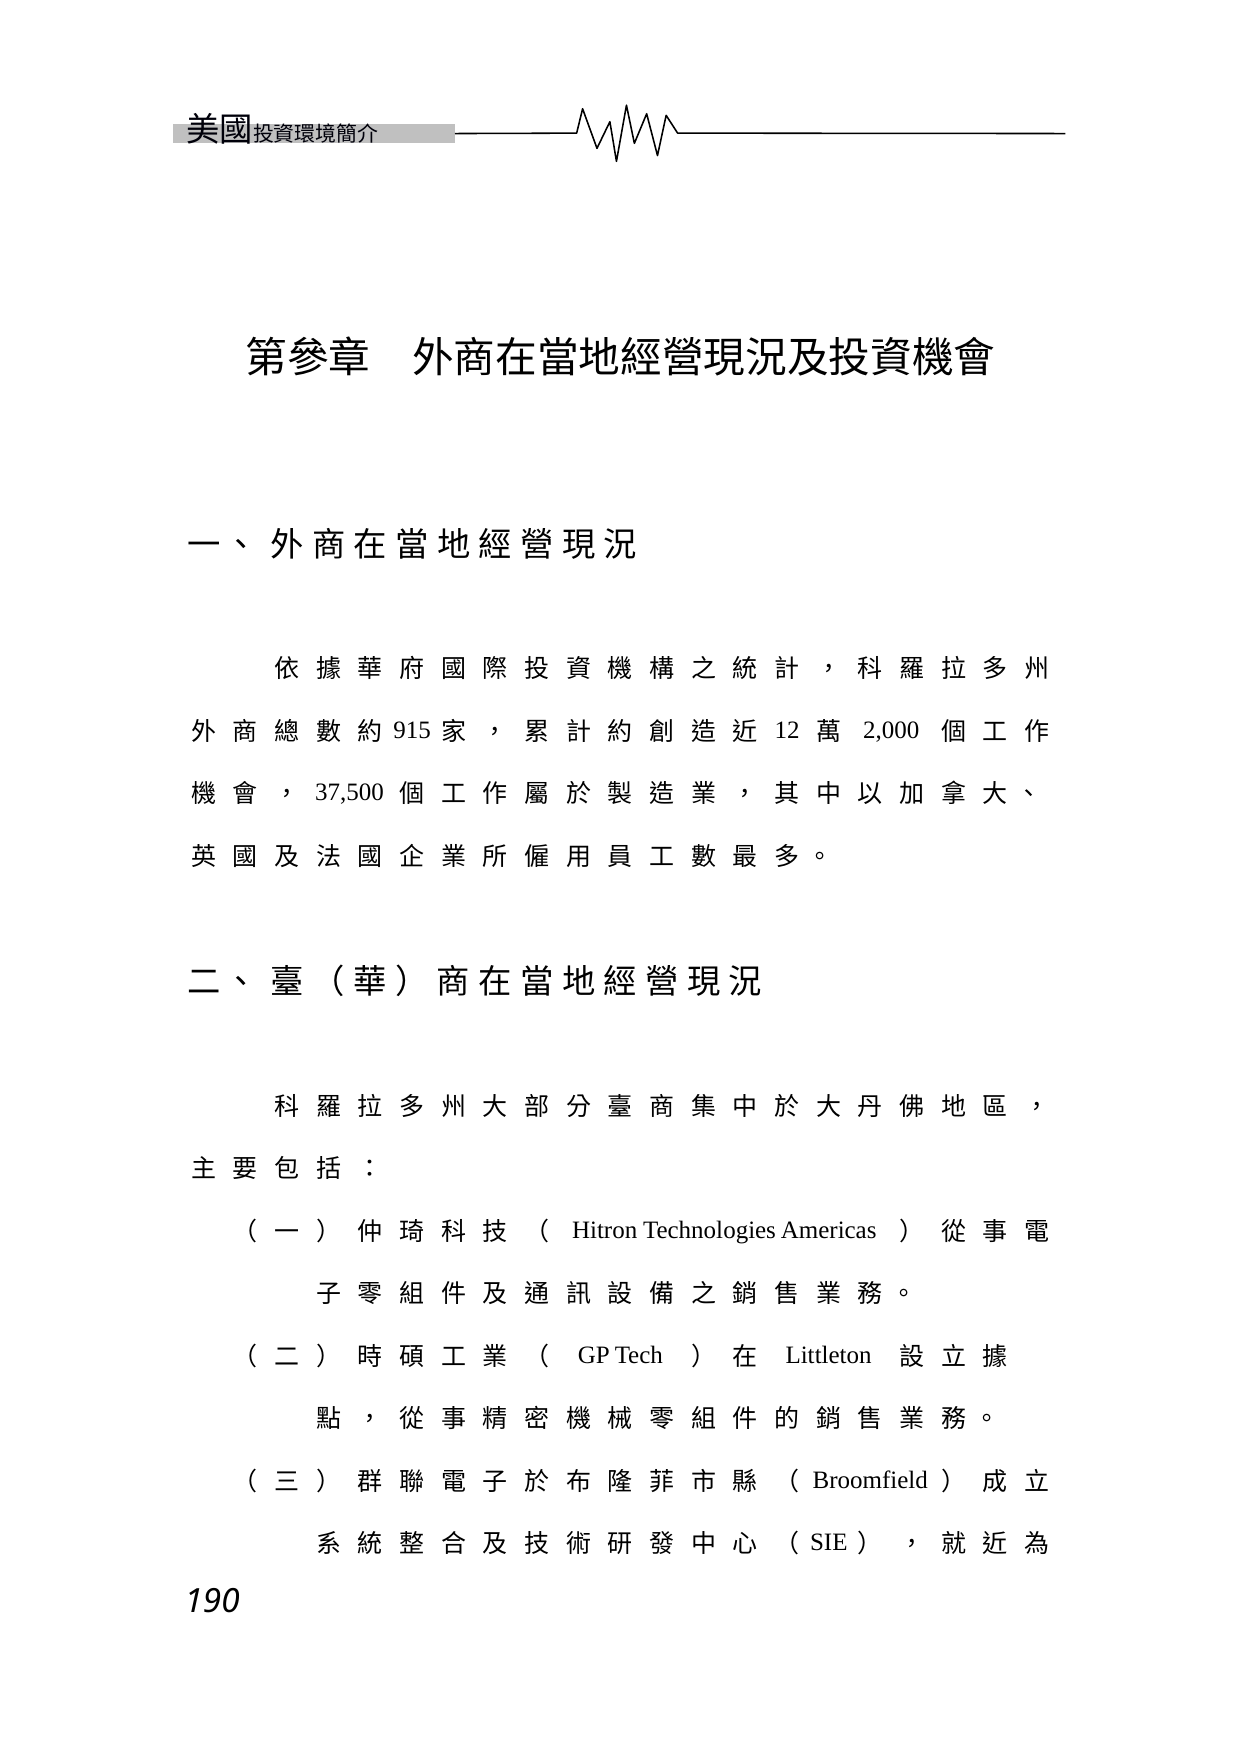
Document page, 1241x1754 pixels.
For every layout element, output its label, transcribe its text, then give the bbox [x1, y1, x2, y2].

text （三）群聯電子於布隆菲市縣（Broomfield）成立系統整合及技術研發中心（SIE），就近為 [207, 1438, 1058, 1563]
text 第參章 外商在當地經營現況及投資機會 [183, 313, 1058, 375]
text 科羅拉多州大部分臺商集中於大丹佛地區，主要包括： [183, 1063, 1058, 1188]
text （一）仲琦科技（Hitron Technologies Americas）從事電子零組件及通訊設備之銷售業務。 [207, 1188, 1058, 1313]
text 一、外商在當地經營現況 [183, 500, 1058, 563]
text 依據華府國際投資機構之統計，科羅拉多州外商總數約915家，累計約創造近12萬2,000個工作機會，37,500個工作屬於製造業，其中以加拿大、英國及法國企業所僱用員工數最多。 [183, 625, 1058, 875]
text 二、臺（華）商在當地經營現況 [183, 938, 1058, 1000]
text （二）時碩工業（GP Tech）在Littleton設立據點，從事精密機械零組件的銷售業務。 [207, 1313, 1058, 1438]
